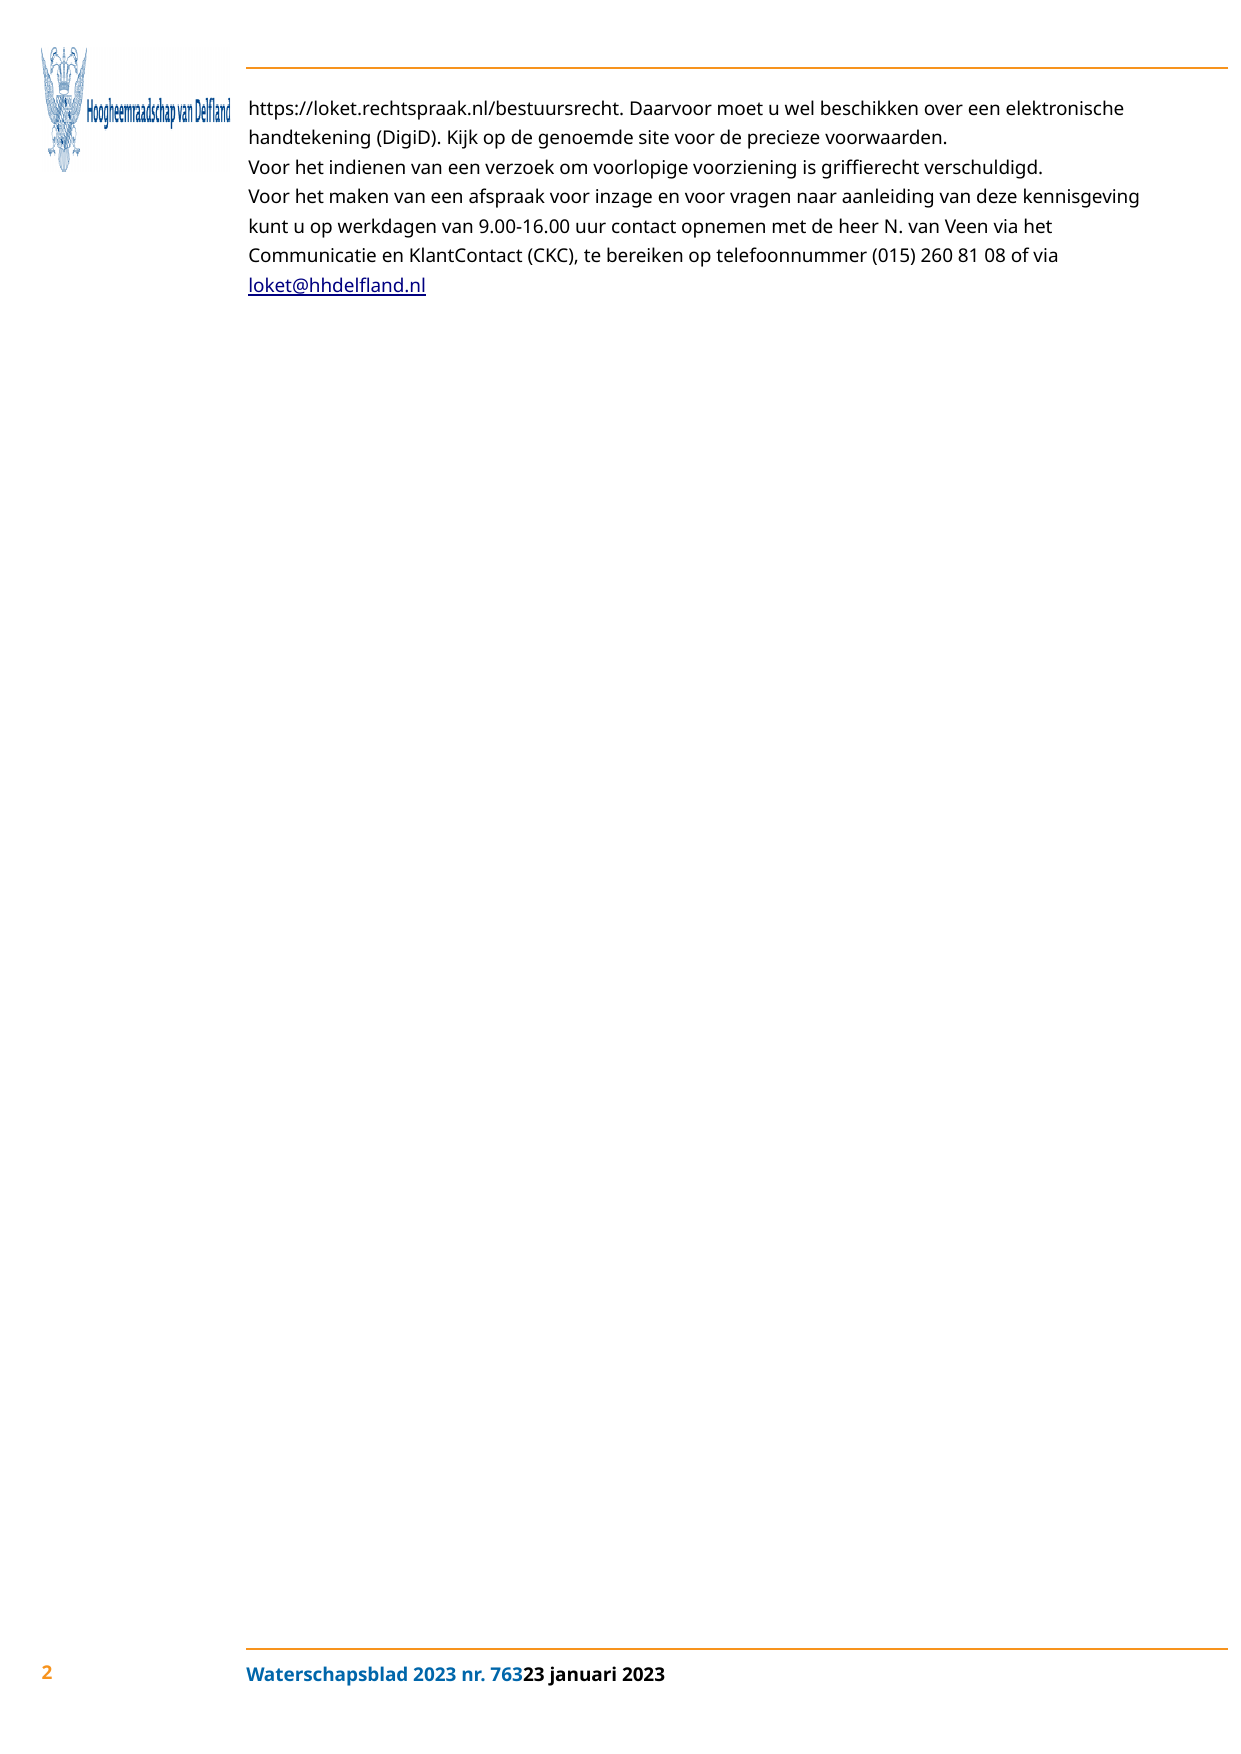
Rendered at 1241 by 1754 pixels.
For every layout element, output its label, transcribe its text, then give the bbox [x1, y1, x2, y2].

text https://loket.rechtspraak.nl/bestuursrecht. Daarvoor moet u wel beschikken over een elektronische handtekening (DigiD). Kijk op de genoemde site voor de precieze voorwaarden. [248, 95, 1152, 150]
text Voor het indienen van een verzoek om voorlopige voorziening is griffierecht verschuldigd. [248, 154, 1152, 180]
text Voor het maken van een afspraak voor inzage en voor vragen naar aanleiding van deze kennisgeving kunt u op werkdagen van 9.00-16.00 uur contact opnemen met de heer N. van Veen via het Communicatie en KlantContact (CKC), te bereiken op telefoonnummer (015) 260 81 08 of via loket@hhdelfland.nl [248, 183, 1152, 298]
picture [41, 47, 231, 172]
